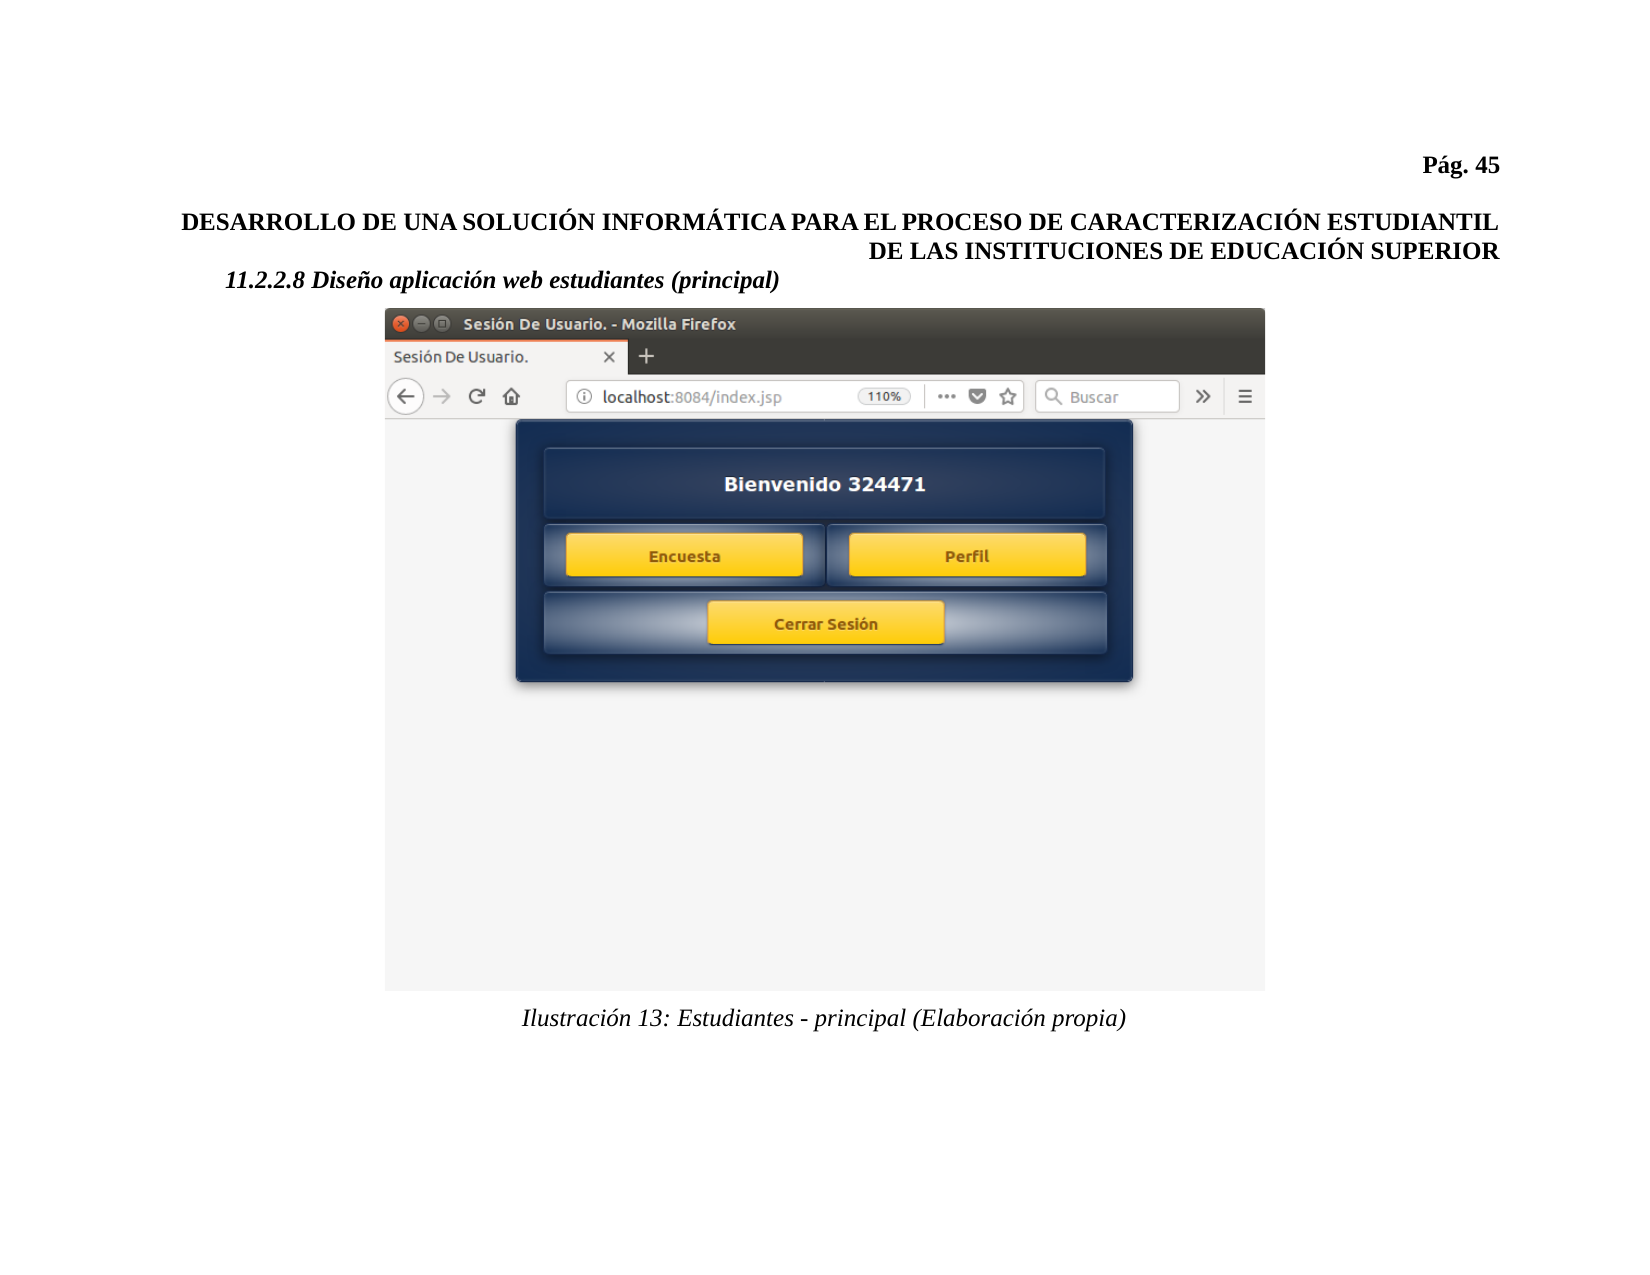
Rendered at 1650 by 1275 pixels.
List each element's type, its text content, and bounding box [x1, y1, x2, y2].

picture [384, 308, 1266, 991]
subtitle 11.2.2.8 Diseño aplicación web estudiantes (principal) [150, 265, 1500, 294]
text Ilustración 13: Estudiantes - principal (Elaboración propia) [385, 1003, 1265, 1032]
